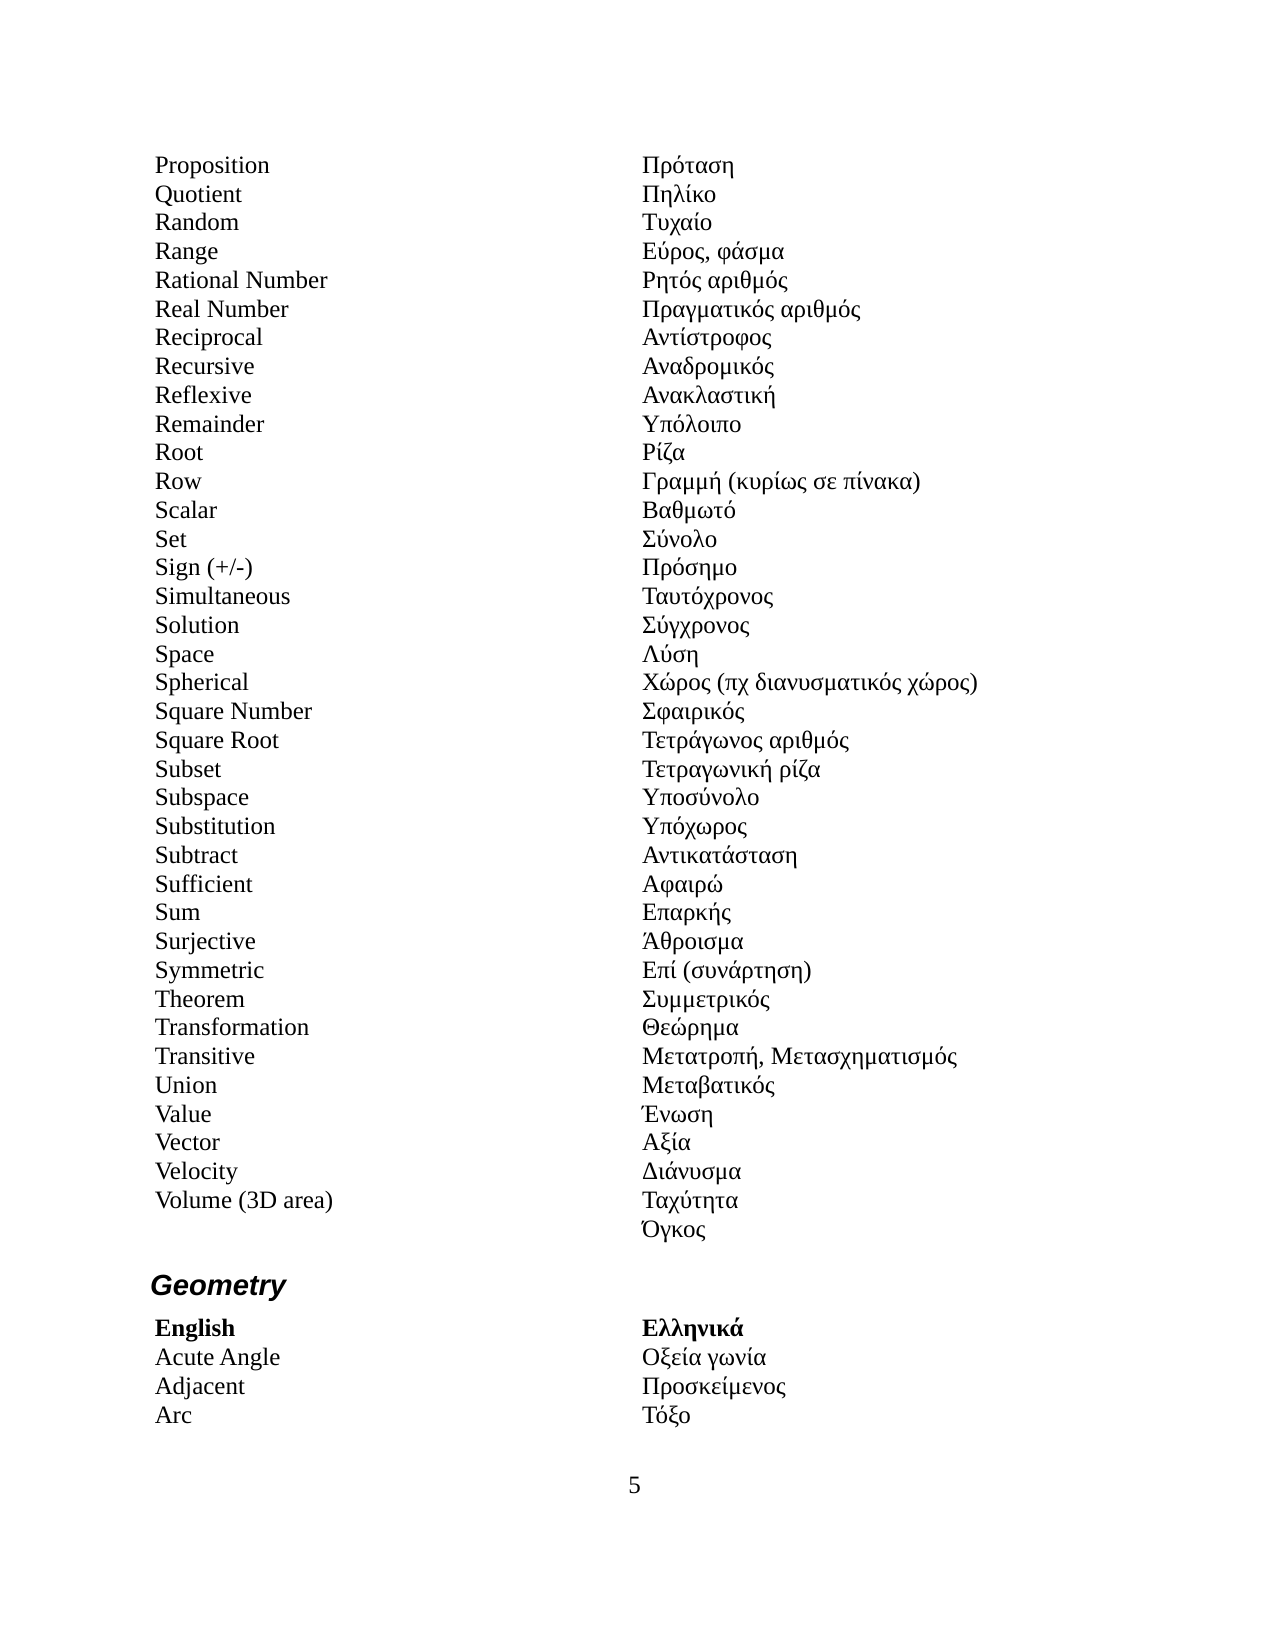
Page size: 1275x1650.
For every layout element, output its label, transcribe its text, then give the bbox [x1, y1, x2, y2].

table_cell Set [150, 524, 637, 552]
table_cell Arc [150, 1400, 637, 1428]
table_cell Τόξο [638, 1400, 1125, 1428]
table_cell [150, 1214, 637, 1242]
table_cell Αξία [638, 1128, 1125, 1156]
table_cell Theorem [150, 984, 637, 1012]
table_cell Ρητός αριθμός [638, 265, 1125, 294]
table_cell Random [150, 208, 637, 236]
table_cell Αφαιρώ [638, 869, 1125, 897]
table_cell Επαρκής [638, 898, 1125, 926]
table_cell Reflexive [150, 380, 637, 409]
table_cell Square Root [150, 725, 637, 754]
table_cell Symmetric [150, 955, 637, 984]
table_cell Quotient [150, 179, 637, 207]
table_cell Acute Angle [150, 1342, 637, 1371]
table_cell Solution [150, 610, 637, 639]
table_cell Πραγματικός αριθμός [638, 294, 1125, 322]
table_cell Μετατροπή, Μετασχηματισμός [638, 1041, 1125, 1070]
table_cell Row [150, 466, 637, 495]
table_cell Τετράγωνος αριθμός [638, 725, 1125, 754]
table_header English [150, 1314, 637, 1342]
table_cell Transformation [150, 1013, 637, 1041]
table_cell Rational Number [150, 265, 637, 294]
table_cell Λύση [638, 639, 1125, 667]
table_cell Οξεία γωνία [638, 1342, 1125, 1371]
table_cell Πρόσημο [638, 553, 1125, 581]
table_cell Αναδρομικός [638, 351, 1125, 380]
table_cell Proposition [150, 150, 637, 179]
table_cell Τετραγωνική ρίζα [638, 754, 1125, 782]
table_cell Subspace [150, 783, 637, 811]
table_cell Γραμμή (κυρίως σε πίνακα) [638, 466, 1125, 495]
table_cell Value [150, 1099, 637, 1127]
table_cell Συμμετρικός [638, 984, 1125, 1012]
table_cell Όγκος [638, 1214, 1125, 1242]
table_cell Ένωση [638, 1099, 1125, 1127]
table_cell Subtract [150, 840, 637, 869]
table_cell Υποσύνολο [638, 783, 1125, 811]
table_cell Simultaneous [150, 581, 637, 610]
table_header Ελληνικά [638, 1314, 1125, 1342]
table_cell Μεταβατικός [638, 1070, 1125, 1099]
table_cell Ανακλαστική [638, 380, 1125, 409]
table_cell Βαθμωτό [638, 495, 1125, 524]
table_cell Spherical [150, 668, 637, 696]
table_cell Reciprocal [150, 323, 637, 351]
table_cell Επί (συνάρτηση) [638, 955, 1125, 984]
table_cell Surjective [150, 926, 637, 955]
table_cell Sign (+/-) [150, 553, 637, 581]
table_cell Square Number [150, 696, 637, 725]
table_cell Υπόχωρος [638, 811, 1125, 840]
table_cell Πηλίκο [638, 179, 1125, 207]
table_cell Ταυτόχρονος [638, 581, 1125, 610]
table_cell Προσκείμενος [638, 1371, 1125, 1400]
table_cell Άθροισμα [638, 926, 1125, 955]
table_cell Πρόταση [638, 150, 1125, 179]
table_cell Υπόλοιπο [638, 409, 1125, 437]
table_cell Sufficient [150, 869, 637, 897]
table_cell Subset [150, 754, 637, 782]
table_cell Αντικατάσταση [638, 840, 1125, 869]
table_cell Root [150, 438, 637, 466]
table_cell Σύγχρονος [638, 610, 1125, 639]
table_cell Range [150, 236, 637, 265]
table_cell Substitution [150, 811, 637, 840]
table_cell Ρίζα [638, 438, 1125, 466]
table_cell Transitive [150, 1041, 637, 1070]
table_cell Τυχαίο [638, 208, 1125, 236]
table_cell Ταχύτητα [638, 1185, 1125, 1214]
table_cell Volume (3D area) [150, 1185, 637, 1214]
subtitle Geometry [150, 1267, 1125, 1301]
table_cell Union [150, 1070, 637, 1099]
table_cell Remainder [150, 409, 637, 437]
table_cell Sum [150, 898, 637, 926]
table_cell Velocity [150, 1156, 637, 1185]
table_cell Vector [150, 1128, 637, 1156]
table_cell Αντίστροφος [638, 323, 1125, 351]
table_cell Adjacent [150, 1371, 637, 1400]
table_cell Σύνολο [638, 524, 1125, 552]
table_cell Σφαιρικός [638, 696, 1125, 725]
table_cell Scalar [150, 495, 637, 524]
table_cell Διάνυσμα [638, 1156, 1125, 1185]
table_cell Real Number [150, 294, 637, 322]
table_cell Recursive [150, 351, 637, 380]
table_cell Space [150, 639, 637, 667]
table_cell Εύρος, φάσμα [638, 236, 1125, 265]
table_cell Θεώρημα [638, 1013, 1125, 1041]
table_cell Χώρος (πχ διανυσματικός χώρος) [638, 668, 1125, 696]
